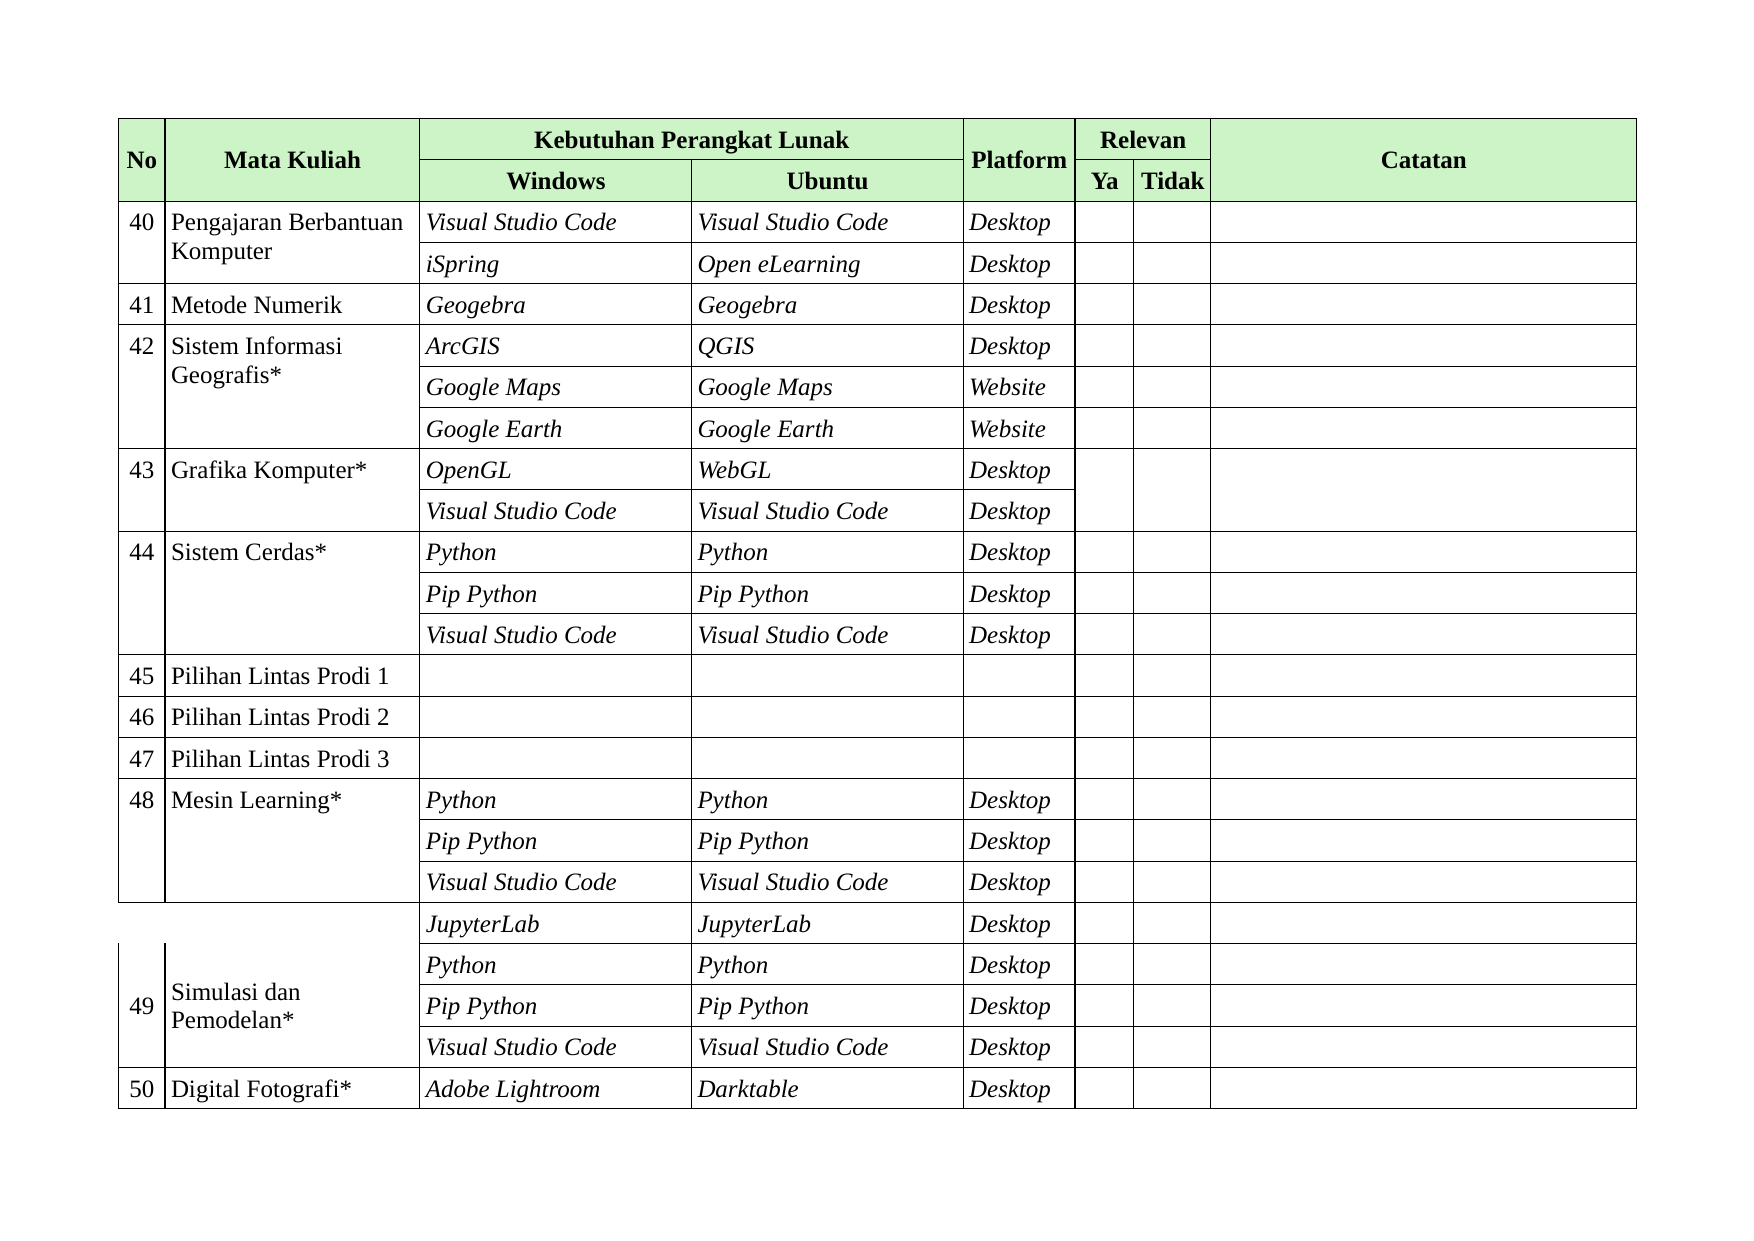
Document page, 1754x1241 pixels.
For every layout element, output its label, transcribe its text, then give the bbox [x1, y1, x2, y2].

table_cell Desktop [964, 820, 1074, 861]
table_cell Visual Studio Code [420, 1027, 691, 1067]
table_cell Visual Studio Code [420, 862, 691, 902]
table_cell [1211, 738, 1636, 778]
table_cell Google Maps [420, 367, 691, 407]
table_cell Visual Studio Code [420, 490, 691, 531]
table_cell Google Earth [692, 408, 963, 448]
table_cell [1076, 408, 1133, 448]
table_cell [1211, 862, 1636, 902]
table_cell Python [692, 944, 963, 984]
table_cell 40 [119, 202, 164, 283]
table_cell [1076, 202, 1133, 242]
table_cell Website [964, 367, 1074, 407]
table_cell [1211, 243, 1636, 283]
table_cell [420, 738, 691, 778]
table_cell Desktop [964, 985, 1074, 1026]
table_cell [1211, 655, 1636, 696]
table_cell Desktop [964, 944, 1074, 984]
table_cell Digital Fotografi* [166, 1068, 419, 1108]
table_cell Python [692, 779, 963, 819]
table_cell [1211, 449, 1636, 531]
table_cell [692, 697, 963, 737]
table_cell Python [692, 532, 963, 572]
table_header Relevan [1076, 119, 1210, 159]
table_cell [1076, 532, 1133, 572]
table_cell [1211, 614, 1636, 654]
table_cell 44 [119, 532, 164, 654]
table_cell [1211, 985, 1636, 1026]
table_cell [1076, 985, 1133, 1026]
table_cell Geogebra [692, 284, 963, 324]
table_cell QGIS [692, 325, 963, 366]
table_cell Windows [420, 160, 691, 201]
table_cell [1076, 367, 1133, 407]
table_cell [1211, 820, 1636, 861]
table_cell [1076, 1027, 1133, 1067]
table_cell Visual Studio Code [692, 202, 963, 242]
table_cell Pip Python [692, 985, 963, 1026]
table_cell [1134, 944, 1210, 984]
table_cell Ubuntu [692, 160, 963, 201]
table_cell Visual Studio Code [692, 862, 963, 902]
table_cell Visual Studio Code [420, 614, 691, 654]
table_cell 43 [119, 449, 164, 531]
table_cell 50 [119, 1068, 164, 1108]
table_cell 45 [119, 655, 164, 696]
table_cell [1134, 862, 1210, 902]
table_cell iSpring [420, 243, 691, 283]
table_cell Pilihan Lintas Prodi 3 [166, 738, 419, 778]
table_cell Open eLearning [692, 243, 963, 283]
table_cell Pip Python [420, 820, 691, 861]
table_cell 47 [119, 738, 164, 778]
table_cell [1134, 779, 1210, 819]
table_cell Desktop [964, 284, 1074, 324]
table_cell [1211, 284, 1636, 324]
table_cell [1134, 903, 1210, 943]
table_cell [964, 738, 1074, 778]
table_cell [1076, 862, 1133, 902]
table_cell [1076, 325, 1133, 366]
table_cell Google Maps [692, 367, 963, 407]
table_cell [1134, 655, 1210, 696]
table_cell [1211, 408, 1636, 448]
table_cell Grafika Komputer* [166, 449, 419, 531]
table_cell 42 [119, 325, 164, 448]
table_cell [1211, 944, 1636, 984]
table_cell Website [964, 408, 1074, 448]
table_cell [1076, 284, 1133, 324]
table_cell Sistem Cerdas* [166, 532, 419, 654]
table_cell Visual Studio Code [692, 1027, 963, 1067]
table_cell OpenGL [420, 449, 691, 489]
table_cell 46 [119, 697, 164, 737]
table_cell ArcGIS [420, 325, 691, 366]
table_cell Desktop [964, 325, 1074, 366]
table_header No [119, 119, 164, 201]
table_cell Tidak [1134, 160, 1210, 201]
table_cell Python [420, 532, 691, 572]
table_cell 49 [119, 943, 164, 1067]
table_cell Pip Python [420, 985, 691, 1026]
table_cell Pip Python [692, 573, 963, 613]
table_cell [1211, 573, 1636, 613]
table_cell JupyterLab [420, 903, 691, 943]
table_cell [1076, 243, 1133, 283]
table_cell Desktop [964, 490, 1074, 531]
table_cell 48 [119, 779, 164, 902]
table_cell [1211, 367, 1636, 407]
table_cell [1134, 697, 1210, 737]
table_cell Desktop [964, 243, 1074, 283]
table_cell [1134, 284, 1210, 324]
table_cell [1134, 1068, 1210, 1108]
table_cell Pilihan Lintas Prodi 2 [166, 697, 419, 737]
table_cell Ya [1076, 160, 1133, 201]
table_cell [1076, 944, 1133, 984]
table_cell [1076, 738, 1133, 778]
table_cell [1134, 820, 1210, 861]
table_cell Sistem Informasi Geografis* [166, 325, 419, 448]
table_cell JupyterLab [692, 903, 963, 943]
table_cell [1134, 243, 1210, 283]
table_cell Pengajaran Berbantuan Komputer [166, 202, 419, 283]
table_cell Darktable [692, 1068, 963, 1108]
table_cell Python [420, 779, 691, 819]
table_cell [964, 697, 1074, 737]
table_cell Google Earth [420, 408, 691, 448]
table_cell Desktop [964, 573, 1074, 613]
table_cell [1076, 697, 1133, 737]
table_cell [1076, 820, 1133, 861]
table_cell Visual Studio Code [692, 490, 963, 531]
table_cell Desktop [964, 1027, 1074, 1067]
table_cell [1211, 697, 1636, 737]
table_cell Adobe Lightroom [420, 1068, 691, 1108]
table_header Mata Kuliah [166, 119, 419, 201]
table_cell [1076, 903, 1133, 943]
table_cell [1211, 532, 1636, 572]
table_cell [1211, 325, 1636, 366]
table_cell WebGL [692, 449, 963, 489]
table_cell Desktop [964, 903, 1074, 943]
table_cell Desktop [964, 532, 1074, 572]
table_header Kebutuhan Perangkat Lunak [420, 119, 963, 159]
table_cell Visual Studio Code [692, 614, 963, 654]
table_cell Pilihan Lintas Prodi 1 [166, 655, 419, 696]
table_cell [1134, 325, 1210, 366]
table_cell [1211, 903, 1636, 943]
table_cell [1076, 779, 1133, 819]
table_cell [1211, 202, 1636, 242]
table_cell Python [420, 944, 691, 984]
table_cell Desktop [964, 862, 1074, 902]
table_cell [692, 655, 963, 696]
table_cell [420, 655, 691, 696]
table_cell [692, 738, 963, 778]
table_cell [1076, 1068, 1133, 1108]
table_cell 41 [119, 284, 164, 324]
table_cell Mesin Learning* [166, 779, 419, 902]
table_cell Visual Studio Code [420, 202, 691, 242]
table_cell Simulasi dan Pemodelan* [166, 943, 419, 1067]
table_cell [1134, 614, 1210, 654]
table_cell [1076, 573, 1133, 613]
table_cell [420, 697, 691, 737]
table_cell Desktop [964, 779, 1074, 819]
table_cell [1076, 449, 1133, 531]
table_cell [1211, 1068, 1636, 1108]
table_cell [1134, 1027, 1210, 1067]
table_cell Desktop [964, 449, 1074, 489]
table_cell [1134, 449, 1210, 531]
table_cell Geogebra [420, 284, 691, 324]
table_cell [1211, 779, 1636, 819]
table_cell [964, 655, 1074, 696]
table_cell [1134, 367, 1210, 407]
table_cell Desktop [964, 614, 1074, 654]
table_cell [1134, 408, 1210, 448]
table_header Platform [964, 119, 1074, 201]
table_header Catatan [1211, 119, 1636, 201]
table_cell [1134, 573, 1210, 613]
table_cell Pip Python [420, 573, 691, 613]
table_cell [1076, 655, 1133, 696]
table_cell [1211, 1027, 1636, 1067]
table_cell Desktop [964, 202, 1074, 242]
table_cell [1076, 614, 1133, 654]
table_cell [1134, 738, 1210, 778]
table_cell [1134, 985, 1210, 1026]
table_cell Desktop [964, 1068, 1074, 1108]
table_cell [1134, 532, 1210, 572]
table_cell Pip Python [692, 820, 963, 861]
table_cell [1134, 202, 1210, 242]
table_cell Metode Numerik [166, 284, 419, 324]
